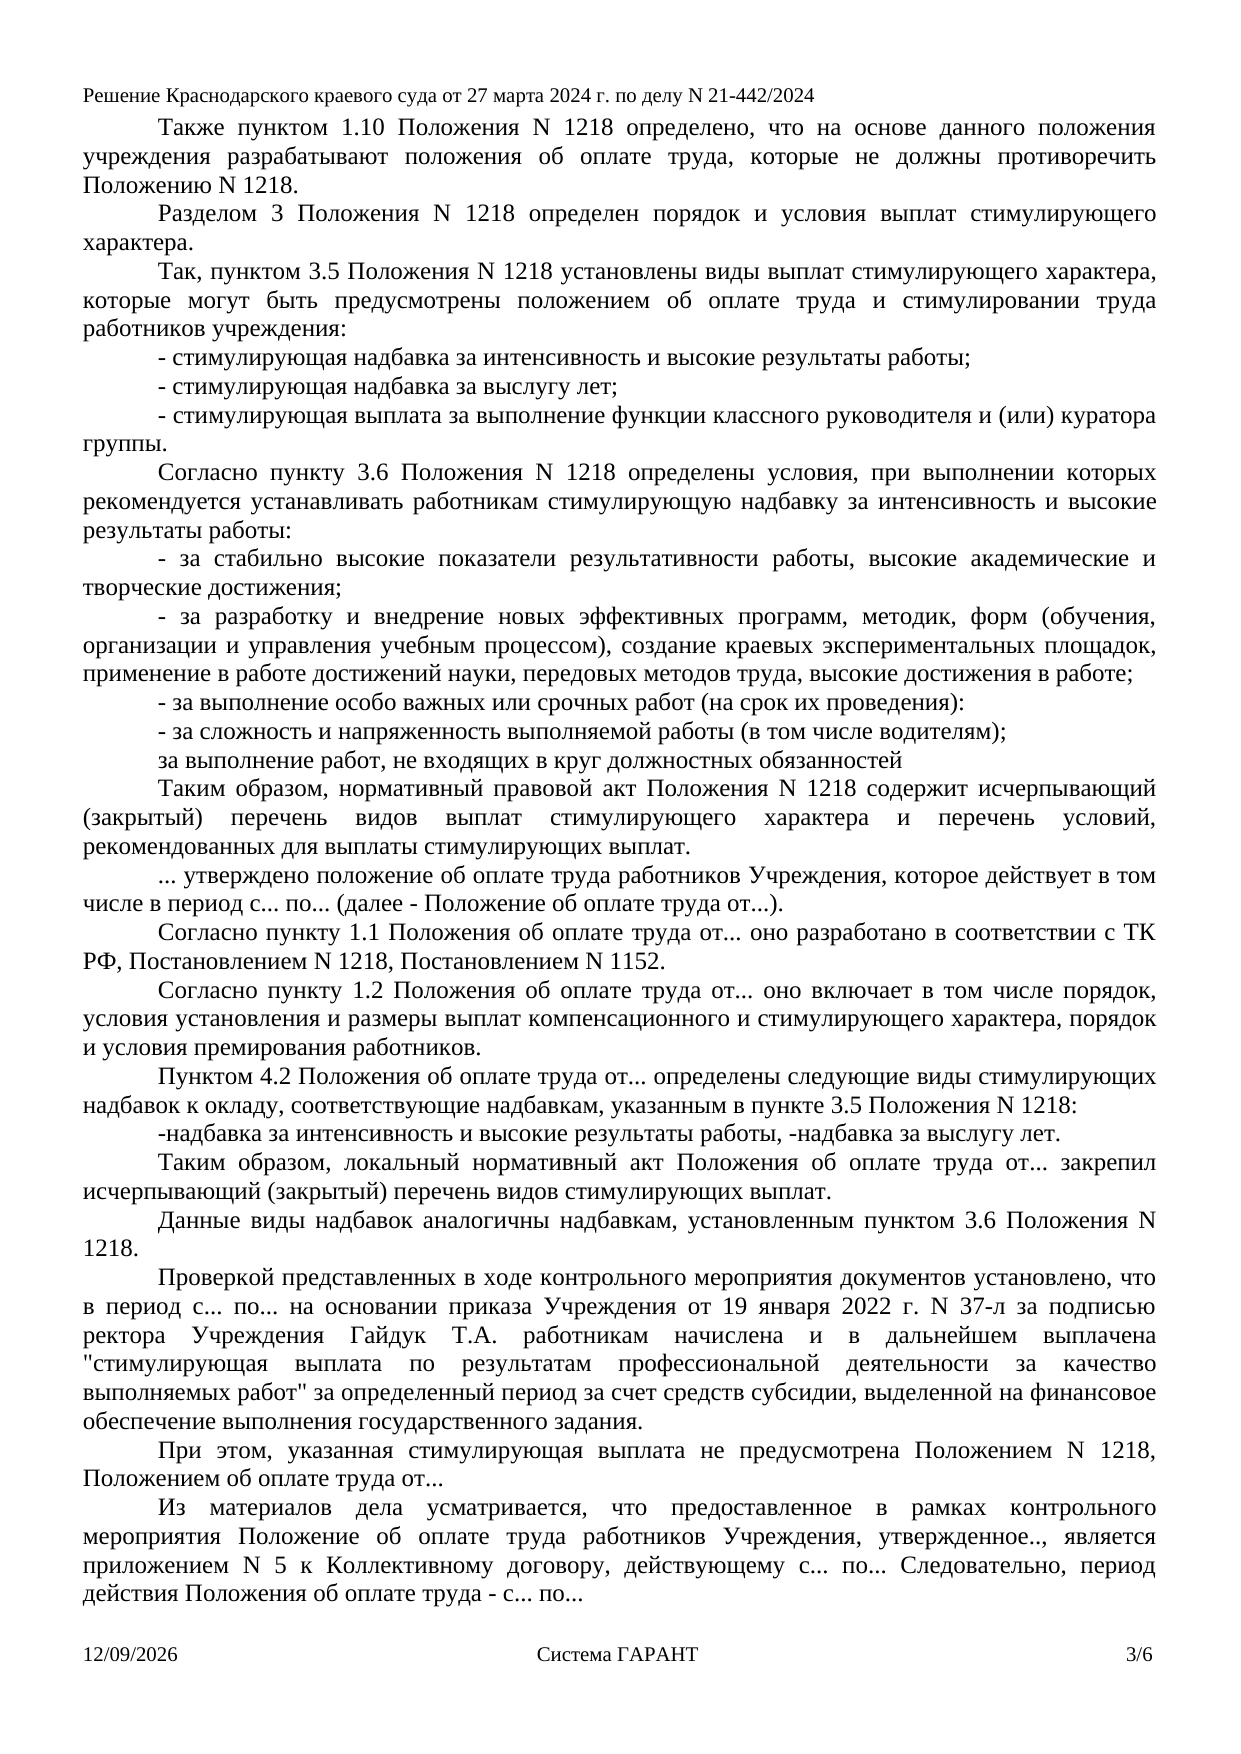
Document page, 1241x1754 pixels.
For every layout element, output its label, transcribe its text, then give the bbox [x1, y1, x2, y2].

text - за разработку и внедрение новых эффективных программ, методик, форм (обучения, организации и управления учебным процессом), создание краевых экспериментальных площадок, применение в работе достижений науки, передовых методов труда, высокие достижения в работе; [83, 601, 1157, 687]
text за выполнение работ, не входящих в круг должностных обязанностей [83, 745, 1157, 773]
text - за выполнение особо важных или срочных работ (на срок их проведения): [83, 687, 1157, 716]
text Данные виды надбавок аналогичны надбавкам, установленным пунктом 3.6 Положения N 1218. [83, 1205, 1157, 1262]
text Также пунктом 1.10 Положения N 1218 определено, что на основе данного положения учреждения разрабатывают положения об оплате труда, которые не должны противоречить Положению N 1218. [83, 112, 1157, 198]
text Так, пунктом 3.5 Положения N 1218 установлены виды выплат стимулирующего характера, которые могут быть предусмотрены положением об оплате труда и стимулировании труда работников учреждения: [83, 256, 1157, 342]
text - стимулирующая надбавка за интенсивность и высокие результаты работы; [83, 342, 1157, 371]
text Согласно пункту 1.2 Положения об оплате труда от... оно включает в том числе порядок, условия установления и размеры выплат компенсационного и стимулирующего характера, порядок и условия премирования работников. [83, 975, 1157, 1061]
text - за стабильно высокие показатели результативности работы, высокие академические и творческие достижения; [83, 543, 1157, 601]
text - за сложность и напряженность выполняемой работы (в том числе водителям); [83, 716, 1157, 745]
text Из материалов дела усматривается, что предоставленное в рамках контрольного мероприятия Положение об оплате труда работников Учреждения, утвержденное.., является приложением N 5 к Коллективному договору, действующему с... по... Следовательно, период действия Положения об оплате труда - с... по... [83, 1492, 1157, 1607]
text Согласно пункту 3.6 Положения N 1218 определены условия, при выполнении которых рекомендуется устанавливать работникам стимулирующую надбавку за интенсивность и высокие результаты работы: [83, 457, 1157, 543]
text Согласно пункту 1.1 Положения об оплате труда от... оно разработано в соответствии с ТК РФ, Постановлением N 1218, Постановлением N 1152. [83, 917, 1157, 975]
text Пунктом 4.2 Положения об оплате труда от... определены следующие виды стимулирующих надбавок к окладу, соответствующие надбавкам, указанным в пункте 3.5 Положения N 1218: [83, 1061, 1157, 1118]
text - стимулирующая надбавка за выслугу лет; [83, 371, 1157, 400]
text Таким образом, локальный нормативный акт Положения об оплате труда от... закрепил исчерпывающий (закрытый) перечень видов стимулирующих выплат. [83, 1147, 1157, 1205]
text Разделом 3 Положения N 1218 определен порядок и условия выплат стимулирующего характера. [83, 198, 1157, 256]
text - стимулирующая выплата за выполнение функции классного руководителя и (или) куратора группы. [83, 400, 1157, 457]
text При этом, указанная стимулирующая выплата не предусмотрена Положением N 1218, Положением об оплате труда от... [83, 1435, 1157, 1492]
text -надбавка за интенсивность и высокие результаты работы, -надбавка за выслугу лет. [83, 1118, 1157, 1147]
text Таким образом, нормативный правовой акт Положения N 1218 содержит исчерпывающий (закрытый) перечень видов выплат стимулирующего характера и перечень условий, рекомендованных для выплаты стимулирующих выплат. [83, 773, 1157, 860]
text Проверкой представленных в ходе контрольного мероприятия документов установлено, что в период с... по... на основании приказа Учреждения от 19 января 2022 г. N 37-л за подписью ректора Учреждения Гайдук Т.А. работникам начислена и в дальнейшем выплачена "стимулирующая выплата по результатам профессиональной деятельности за качество выполняемых работ" за определенный период за счет средств субсидии, выделенной на финансовое обеспечение выполнения государственного задания. [83, 1262, 1157, 1435]
text ... утверждено положение об оплате труда работников Учреждения, которое действует в том числе в период с... по... (далее - Положение об оплате труда от...). [83, 860, 1157, 917]
